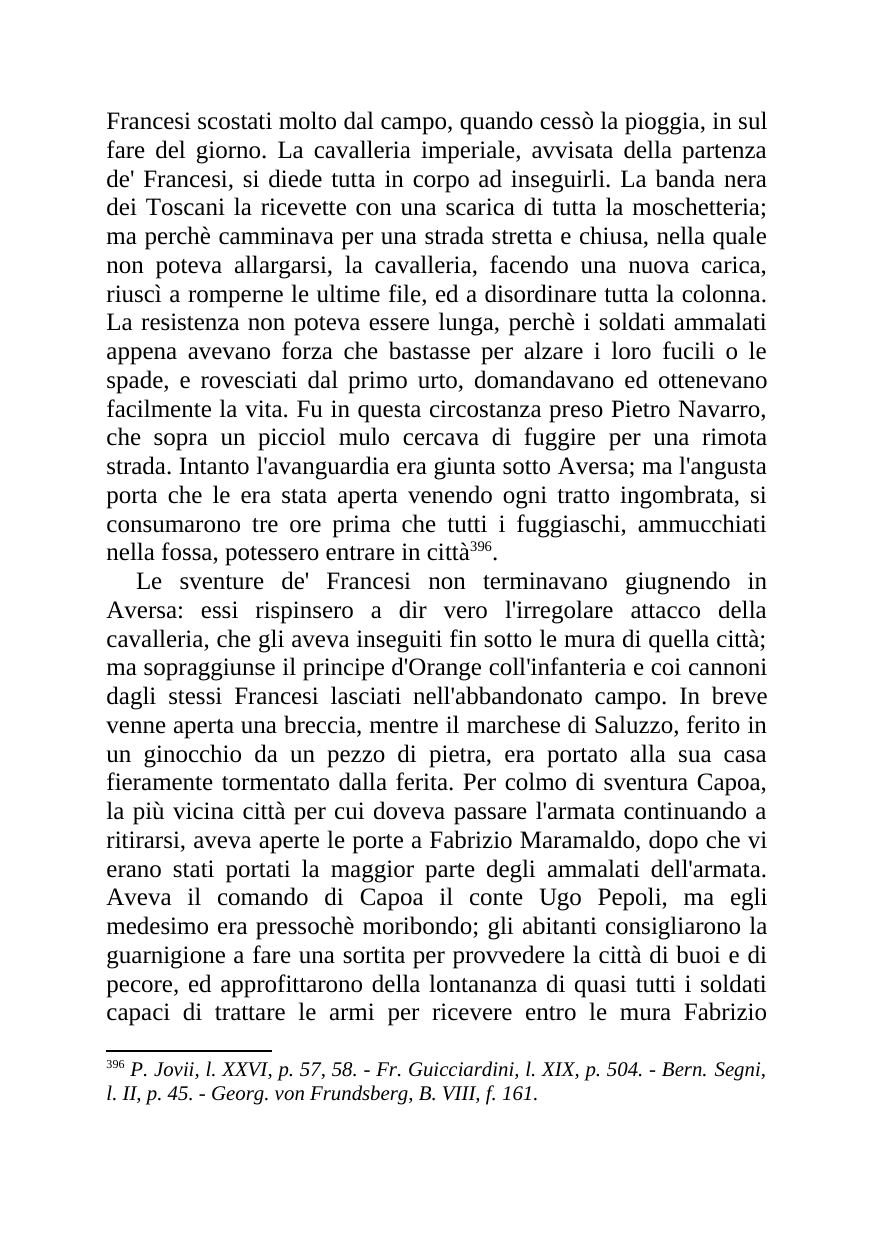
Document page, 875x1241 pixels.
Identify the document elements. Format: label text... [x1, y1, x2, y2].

text Le sventure de' Francesi non terminavano giugnendo in Aversa: essi rispinsero a dir vero l'irregolare attacco della cavalleria, che gli aveva inseguiti fin sotto le mura di quella città; ma sopraggiunse il principe d'Orange coll'infanteria e coi cannoni dagli stessi Francesi lasciati nell'abbandonato campo. In breve venne aperta una breccia, mentre il marchese di Saluzzo, ferito in un ginocchio da un pezzo di pietra, era portato alla sua casa fieramente tormentato dalla ferita. Per colmo di sventura Capoa, la più vicina città per cui doveva passare l'armata continuando a ritirarsi, aveva aperte le porte a Fabrizio Maramaldo, dopo che vi erano stati portati la maggior parte degli ammalati dell'armata. Aveva il comando di Capoa il conte Ugo Pepoli, ma egli medesimo era pressochè moribondo; gli abitanti consigliarono la guarnigione a fare una sortita per provvedere la città di buoi e di pecore, ed approfittarono della lontananza di quasi tutti i soldati capaci di trattare le armi per ricevere entro le mura Fabrizio [106, 566, 768, 1026]
text Francesi scostati molto dal campo, quando cessò la pioggia, in sul fare del giorno. La cavalleria imperiale, avvisata della partenza de' Francesi, si diede tutta in corpo ad inseguirli. La banda nera dei Toscani la ricevette con una scarica di tutta la moschetteria; ma perchè camminava per una strada stretta e chiusa, nella quale non poteva allargarsi, la cavalleria, facendo una nuova carica, riuscì a romperne le ultime file, ed a disordinare tutta la colonna. La resistenza non poteva essere lunga, perchè i soldati ammalati appena avevano forza che bastasse per alzare i loro fucili o le spade, e rovesciati dal primo urto, domandavano ed ottenevano facilmente la vita. Fu in questa circostanza preso Pietro Navarro, che sopra un picciol mulo cercava di fuggire per una rimota strada. Intanto l'avanguardia era giunta sotto Aversa; ma l'angusta porta che le era stata aperta venendo ogni tratto ingombrata, si consumarono tre ore prima che tutti i fuggiaschi, ammucchiati nella fossa, potessero entrare in città. [106, 106, 768, 566]
text P. Jovii, l. XXVI, p. 57, 58. - Fr. Guicciardini, l. XIX, p. 504. - Bern. Segni, l. II, p. 45. - Georg. von Frundsberg, B. VIII, f. 161. [106, 1057, 768, 1105]
